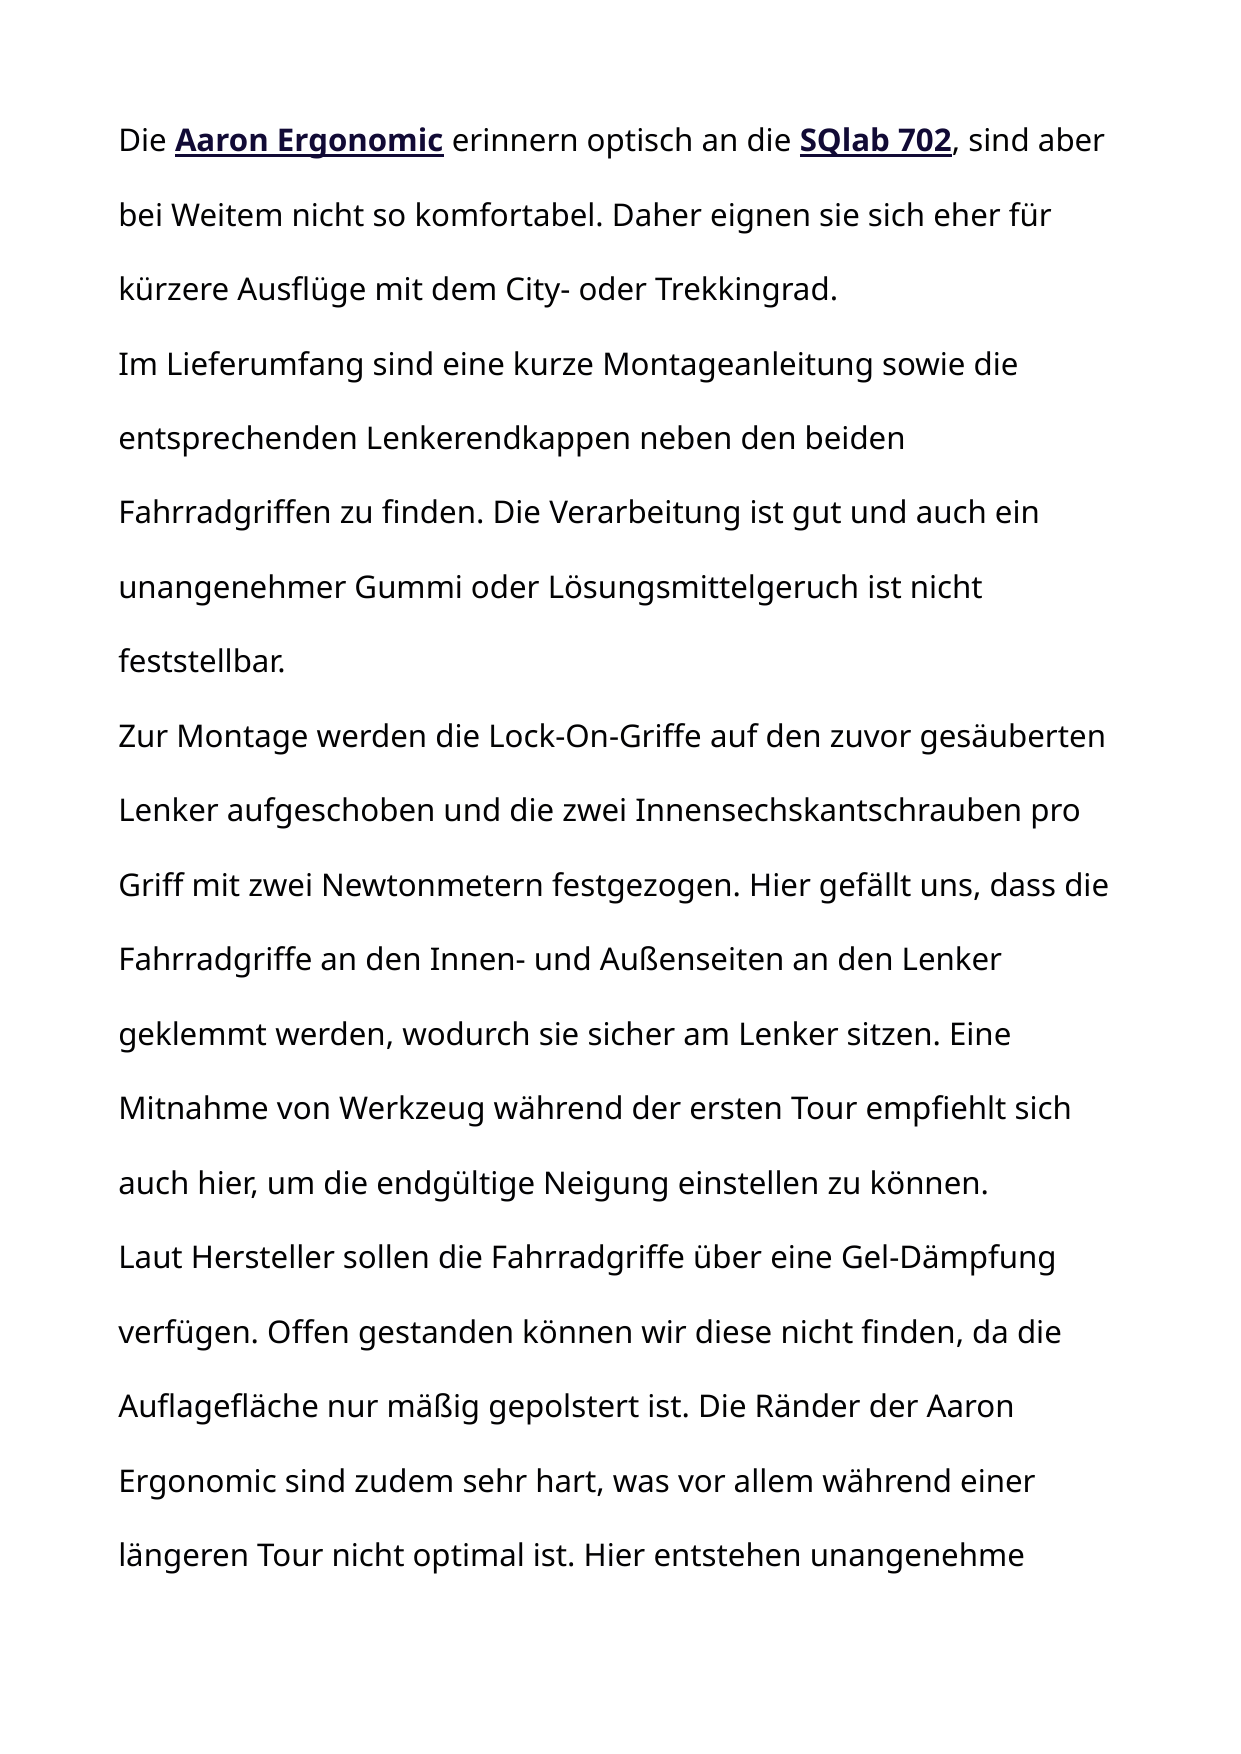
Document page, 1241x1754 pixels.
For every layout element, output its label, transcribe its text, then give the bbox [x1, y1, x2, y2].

text Zur Montage werden die Lock-On-Griffe auf den zuvor gesäuberten Lenker aufgeschoben und die zwei Innensechskantschrauben pro Griff mit zwei Newtonmetern festgezogen. Hier gefällt uns, dass die Fahrradgriffe an den Innen- und Außenseiten an den Lenker geklemmt werden, wodurch sie sicher am Lenker sitzen. Eine Mitnahme von Werkzeug während der ersten Tour empfiehlt sich auch hier, um die endgültige Neigung einstellen zu können. [118, 714, 1122, 1203]
text Die Aaron Ergonomic erinnern optisch an die SQlab 702, sind aber bei Weitem nicht so komfortabel. Daher eignen sie sich eher für kürzere Ausflüge mit dem City- oder Trekkingrad. [118, 118, 1122, 310]
text Laut Hersteller sollen die Fahrradgriffe über eine Gel-Dämpfung verfügen. Offen gestanden können wir diese nicht finden, da die Auflagefläche nur mäßig gepolstert ist. Die Ränder der Aaron Ergonomic sind zudem sehr hart, was vor allem während einer längeren Tour nicht optimal ist. Hier entstehen unangenehme [118, 1235, 1122, 1576]
text Im Lieferumfang sind eine kurze Montageanleitung sowie die entsprechenden Lenkerendkappen neben den beiden Fahrradgriffen zu finden. Die Verarbeitung ist gut und auch ein unangenehmer Gummi oder Lösungsmittelgeruch ist nicht feststellbar. [118, 342, 1122, 682]
